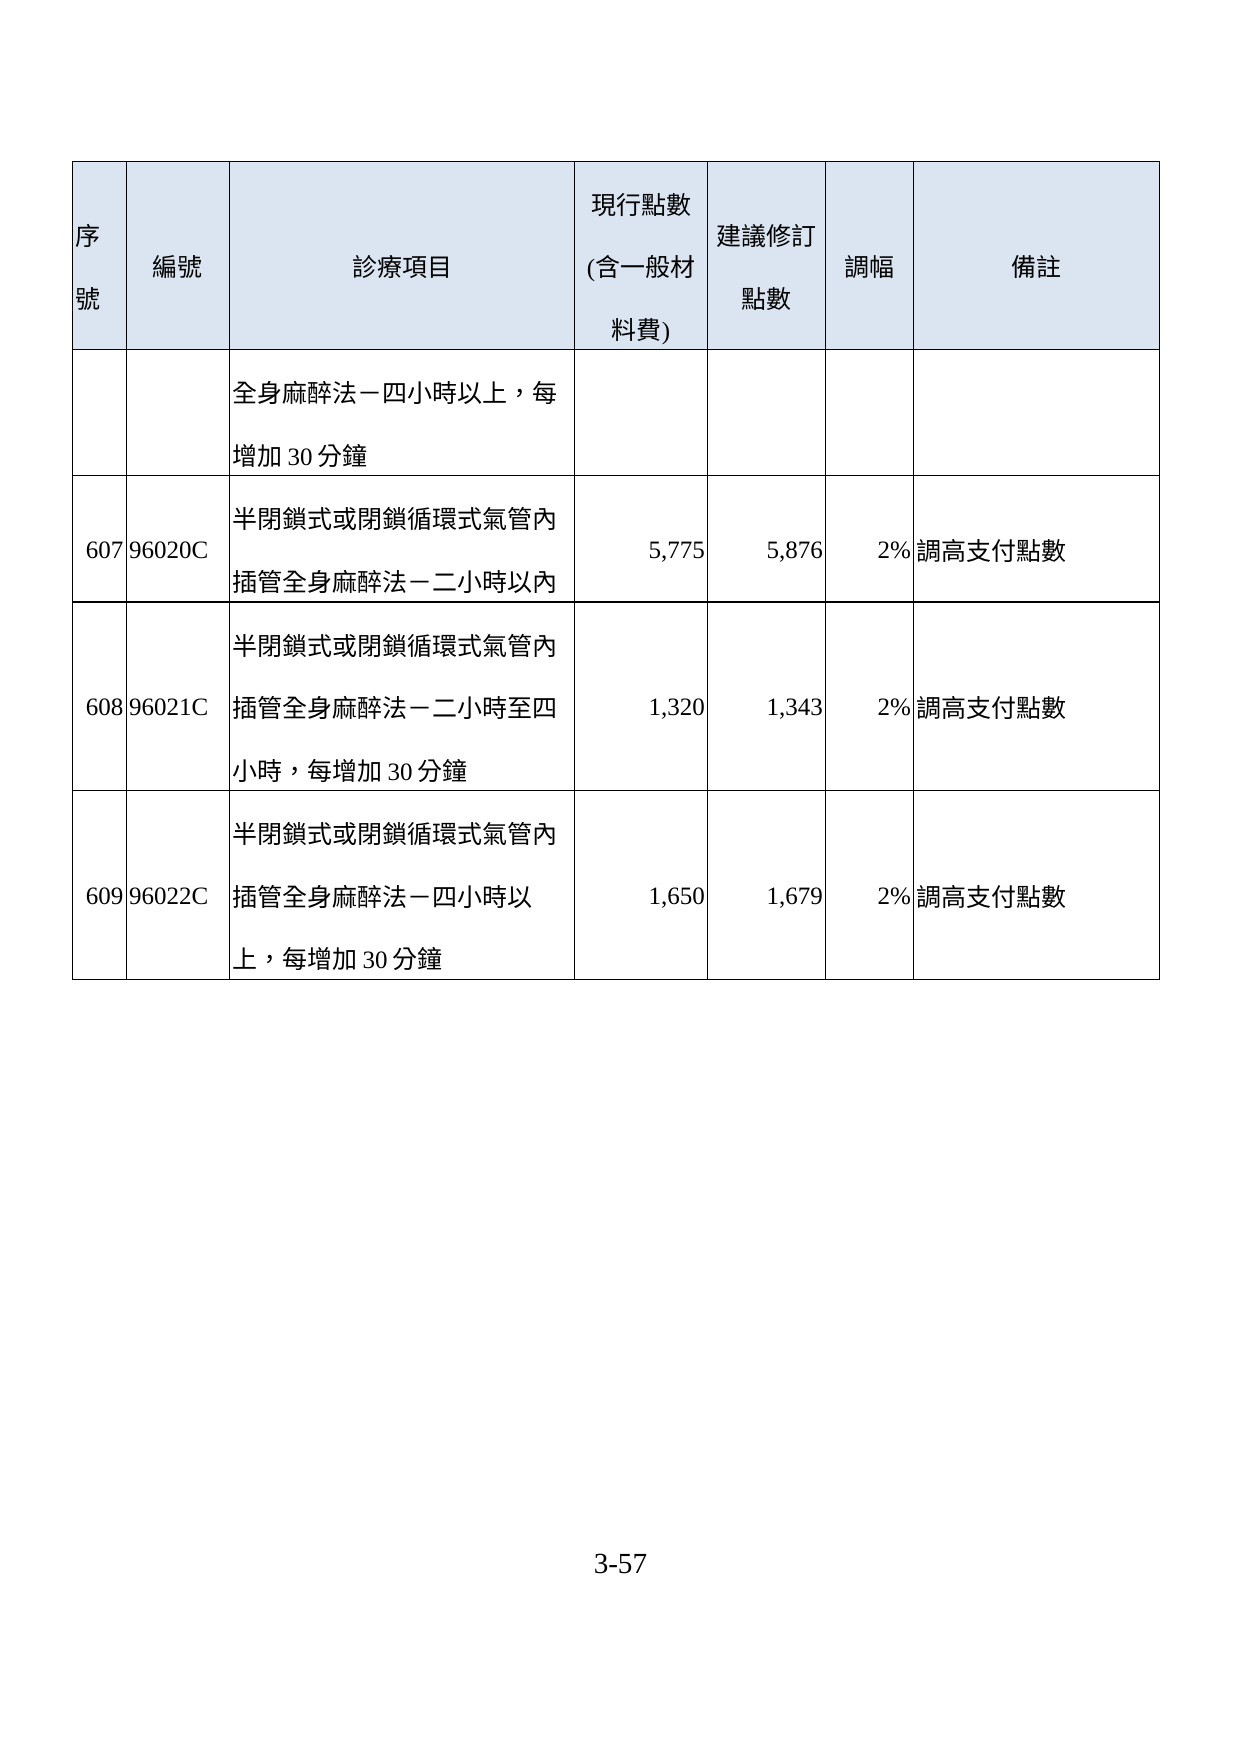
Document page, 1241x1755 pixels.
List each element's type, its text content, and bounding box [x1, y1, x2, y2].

table_cell 半閉鎖式或閉鎖循環式氣管內插管全身麻醉法－二小時至四小時，每增加30分鐘 [230, 603, 574, 790]
table_header 調幅 [826, 162, 913, 349]
table_cell 1,650 [575, 791, 707, 978]
table_cell [826, 350, 913, 475]
table_cell 2% [826, 791, 913, 978]
table_cell 609 [73, 791, 126, 978]
table_cell 全身麻醉法－四小時以上，每增加30分鐘 [230, 350, 574, 475]
table_cell 1,320 [575, 603, 707, 790]
table_cell 96021C [127, 603, 229, 790]
table_cell 96020C [127, 476, 229, 601]
table_header 建議修訂點數 [708, 162, 825, 349]
table_cell [914, 350, 1159, 475]
table_cell 調高支付點數 [914, 476, 1159, 601]
table_cell 調高支付點數 [914, 603, 1159, 790]
table_cell [73, 350, 126, 475]
table_cell 1,679 [708, 791, 825, 978]
table_cell 調高支付點數 [914, 791, 1159, 978]
table_cell 607 [73, 476, 126, 601]
table_cell 半閉鎖式或閉鎖循環式氣管內插管全身麻醉法－四小時以上，每增加30分鐘 [230, 791, 574, 978]
table_cell [708, 350, 825, 475]
table_header 現行點數(含一般材料費) [575, 162, 707, 349]
table_cell 2% [826, 603, 913, 790]
table_header 序號 [73, 162, 126, 349]
table_header 編號 [127, 162, 229, 349]
table_cell 2% [826, 476, 913, 601]
table_cell [127, 350, 229, 475]
table_cell 5,876 [708, 476, 825, 601]
table_cell 5,775 [575, 476, 707, 601]
table_header 診療項目 [230, 162, 574, 349]
table_cell 半閉鎖式或閉鎖循環式氣管內插管全身麻醉法－二小時以內 [230, 476, 574, 601]
table_cell 96022C [127, 791, 229, 978]
table_header 備註 [914, 162, 1159, 349]
table_cell 608 [73, 603, 126, 790]
table_cell [575, 350, 707, 475]
table_cell 1,343 [708, 603, 825, 790]
